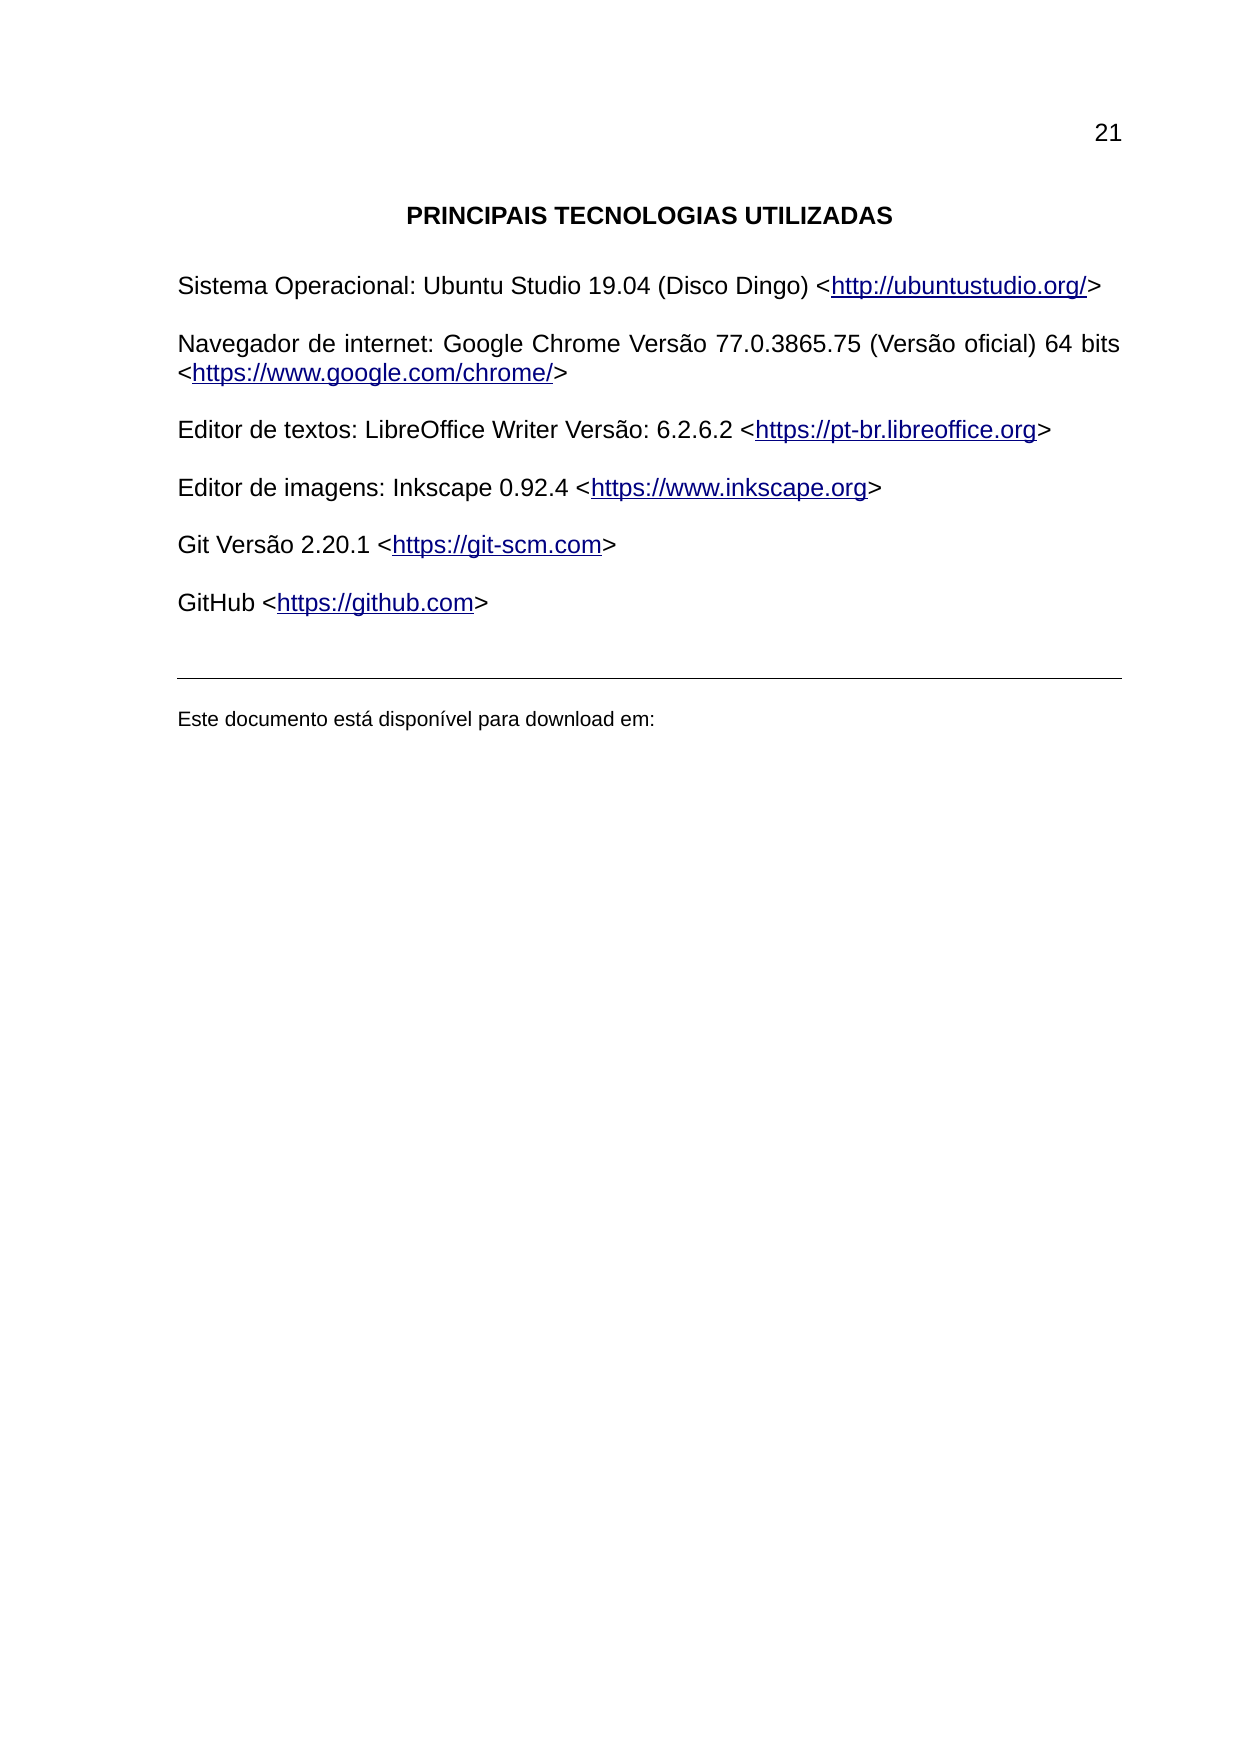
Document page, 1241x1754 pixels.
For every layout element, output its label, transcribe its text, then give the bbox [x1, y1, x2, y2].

text Este documento está disponível para download em: [177, 707, 1122, 731]
text Sistema Operacional: Ubuntu Studio 19.04 (Disco Dingo) <http://ubuntustudio.org/> [177, 271, 1122, 300]
text Editor de imagens: Inkscape 0.92.4 <https://www.inkscape.org> [177, 473, 1122, 501]
text Editor de textos: LibreOffice Writer Versão: 6.2.6.2 <https://pt-br.libreoffice.org> [177, 415, 1122, 444]
text Navegador de internet: Google Chrome Versão 77.0.3865.75 (Versão oficial) 64 bits <https://www.google.com/chrome/> [177, 329, 1122, 386]
text Git Versão 2.20.1 <https://git-scm.com> [177, 530, 1122, 559]
text GitHub <https://github.com> [177, 588, 1122, 616]
subtitle PRINCIPAIS TECNOLOGIAS UTILIZADAS [177, 201, 1122, 230]
